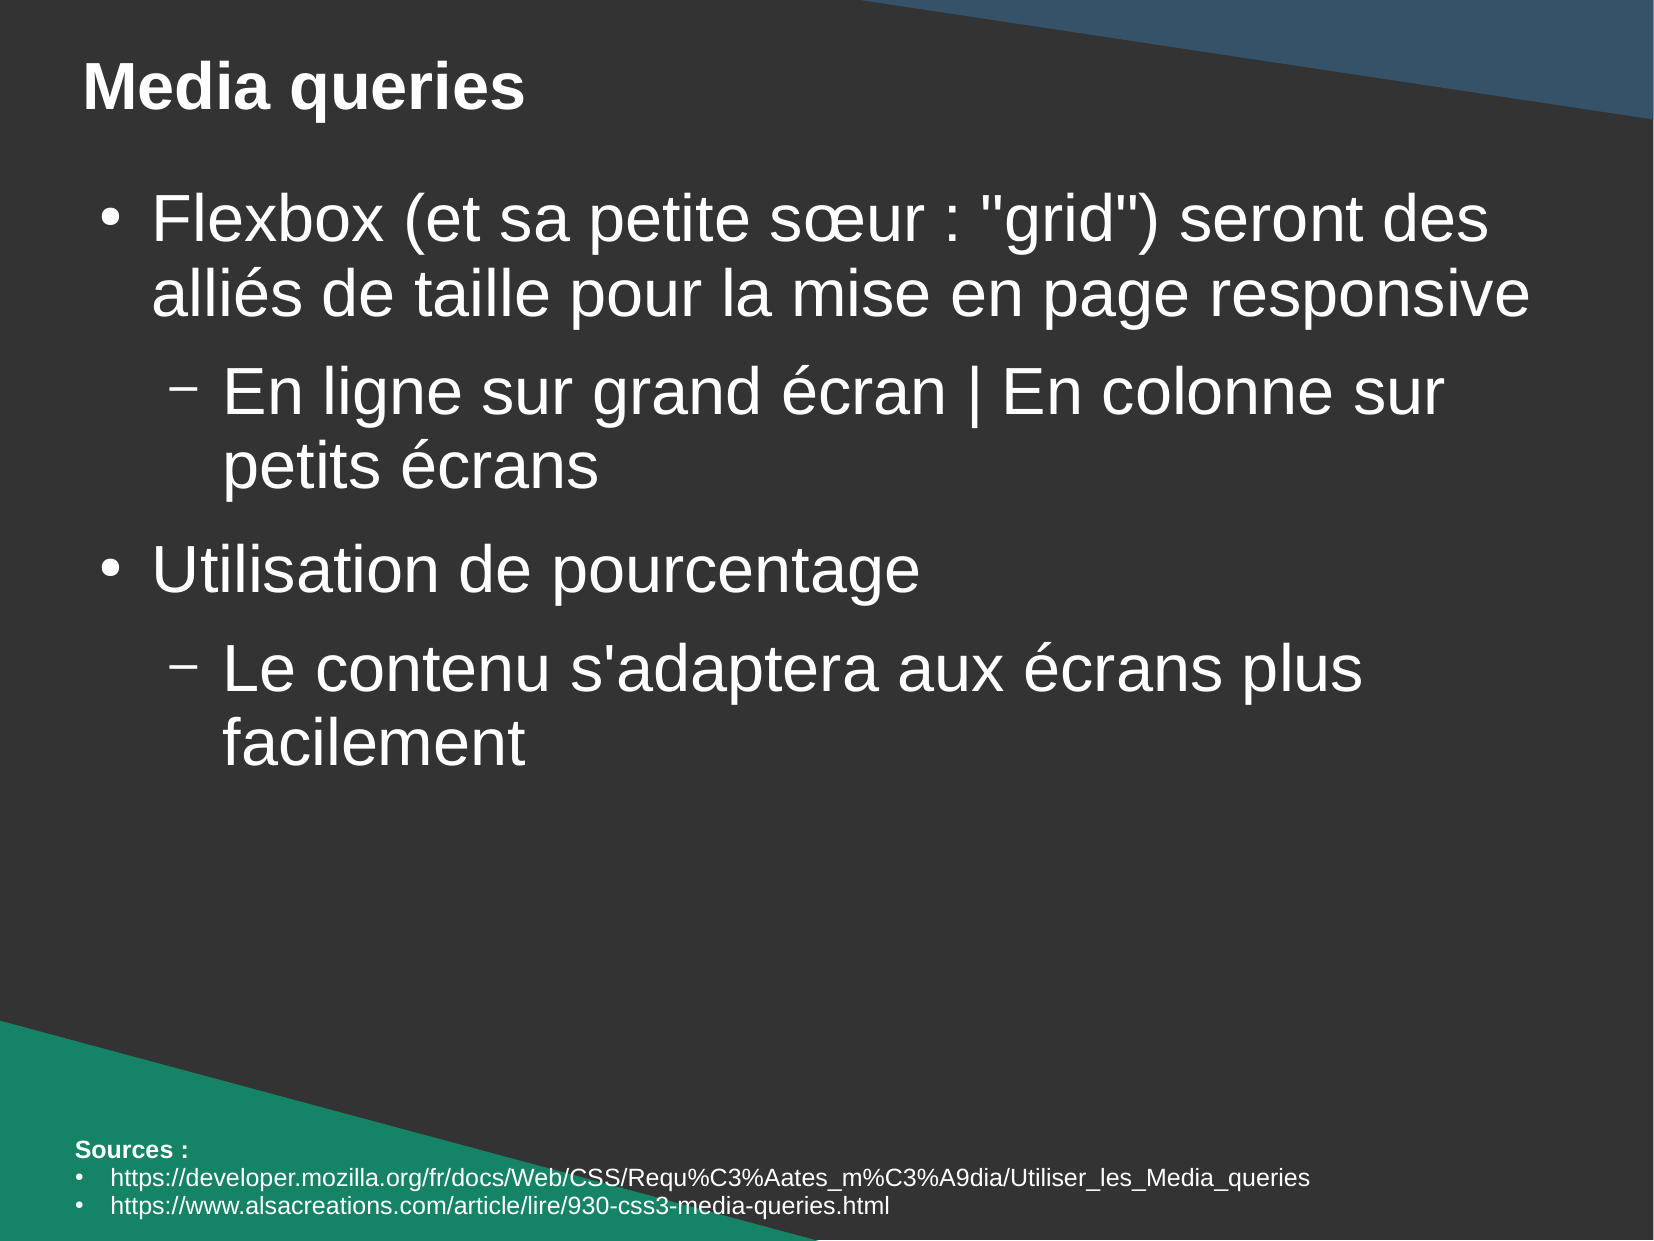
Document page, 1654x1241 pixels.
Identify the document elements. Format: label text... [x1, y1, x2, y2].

text_box Sources : https://developer.mozilla.org/fr/docs/Web/CSS/Requ%C3%Aates_m%C3%A9dia/Utiliser_les_Media_queries https://www.alsacreations.com/article/lire/930-css3-media-queries.html [60, 1128, 1546, 1241]
text_box [859, 0, 1654, 120]
title Media queries [82, 49, 1571, 162]
text_box [0, 1020, 399, 1241]
list Flexbox (et sa petite sœur : "grid") seront des alliés de taille pour la mise en page responsive En ligne sur grand écran | En colonne sur petits écrans Utilisation de pourcentage Le contenu s'adaptera aux écrans plus facilement [80, 180, 1605, 1099]
